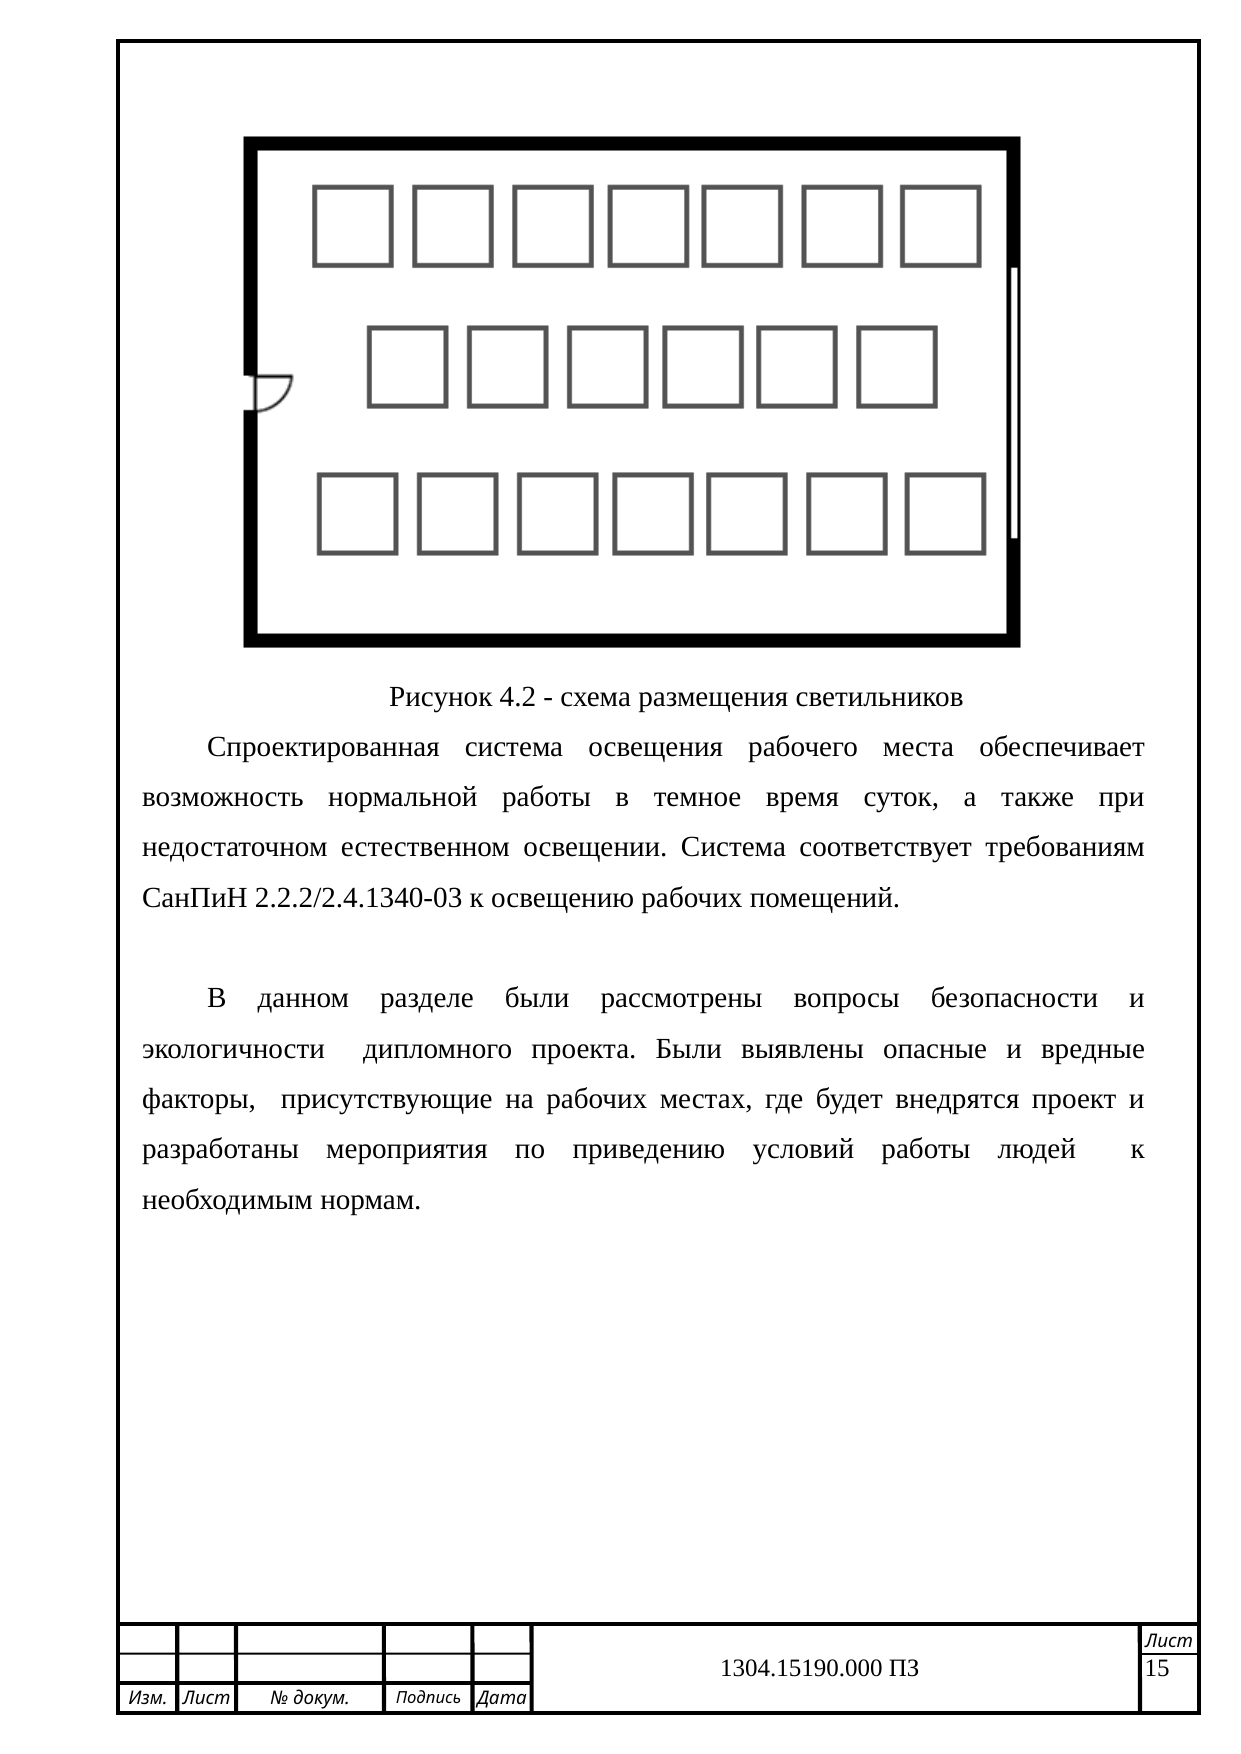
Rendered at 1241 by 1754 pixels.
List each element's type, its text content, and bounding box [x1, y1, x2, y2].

picture [236, 118, 1038, 662]
text В данном разделе были рассмотрены вопросы безопасности и экологичности дипломного проекта. Были выявлены опасные и вредные факторы, присутствующие на рабочих местах, где будет внедрятся проект и разработаны мероприятия по приведению условий работы людей к необходимым нормам. [142, 981, 1146, 1215]
text Рисунок 4.2 - схема размещения светильников [142, 94, 1146, 712]
text Спроектированная система освещения рабочего места обеспечивает возможность нормальной работы в темное время суток, а также при недостаточном естественном освещении. Система соответствует требованиям СанПиН 2.2.2/2.4.1340-03 к освещению рабочих помещений. [142, 729, 1146, 913]
